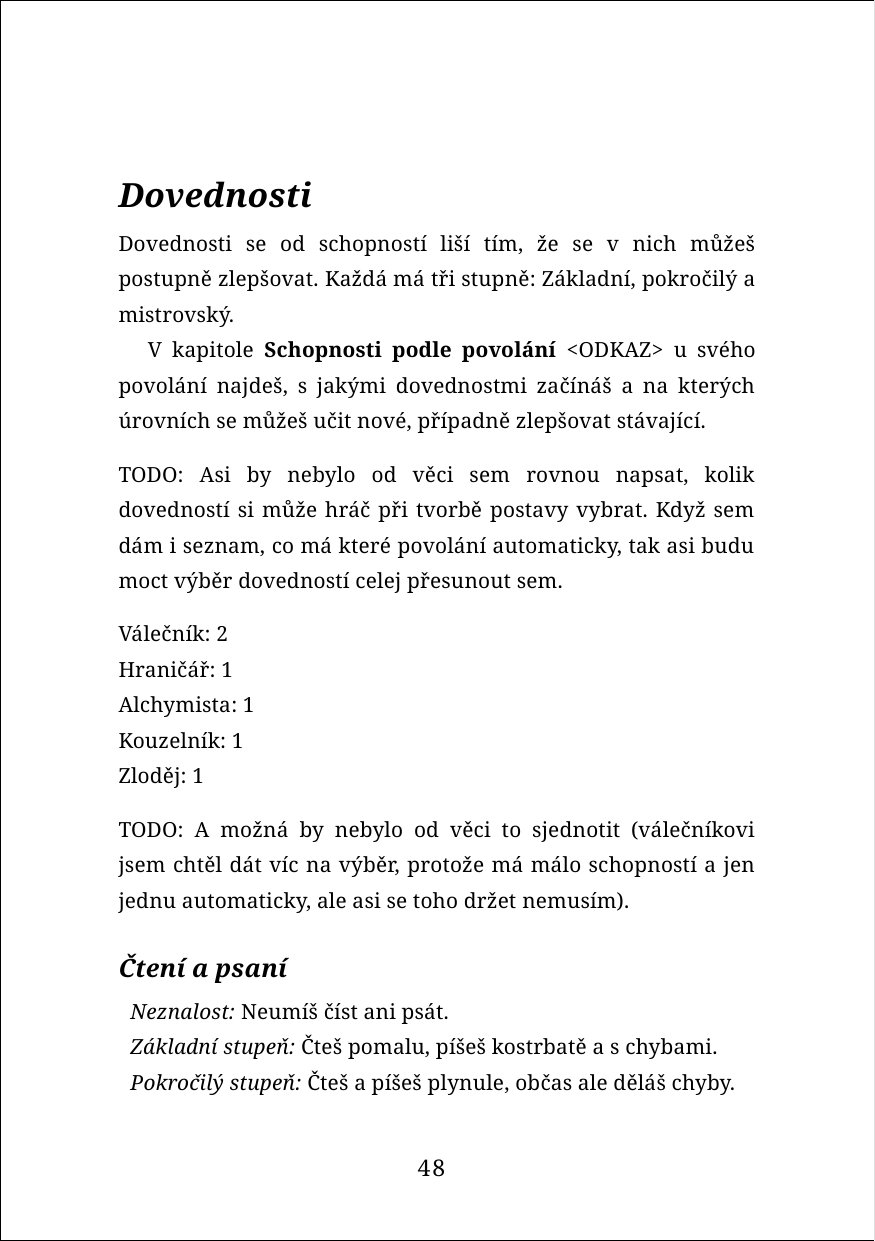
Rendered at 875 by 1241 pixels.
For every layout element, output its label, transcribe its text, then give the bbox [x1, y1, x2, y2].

text TODO: A možná by nebylo od věci to sjednotit (válečníkovi jsem chtěl dát víc na výběr, protože má málo schopností a jen jednu automaticky, ale asi se toho držet nemusím). [118, 815, 756, 914]
text Základní stupeň: Čteš pomalu, píšeš kostrbatě a s chybami. [130, 1032, 756, 1061]
subtitle Dovednosti [118, 172, 756, 217]
text Pokročilý stupeň: Čteš a píšeš plynule, občas ale děláš chyby. [130, 1068, 756, 1096]
text TODO: Asi by nebylo od věci sem rovnou napsat, kolik dovedností si může hráč při tvorbě postavy vybrat. Když sem dám i seznam, co má které povolání automaticky, tak asi budu moct výběr dovedností celej přesunout sem. [118, 460, 756, 595]
text Dovednosti se od schopností liší tím, že se v nich můžeš postupně zlepšovat. Každá má tři stupně: Základní, pokročilý a mistrovský. V kapitole Schopnosti podle povolání <ODKAZ> u svého povolání najdeš, s jakými dovednostmi začínáš a na kterých úrovních se můžeš učit nové, případně zlepšovat stávající. [118, 229, 756, 435]
subtitle Čtení a psaní [118, 951, 756, 985]
text Válečník: 2 Hraničář: 1 Alchymista: 1 Kouzelník: 1 Zloděj: 1 [118, 619, 756, 790]
text Neznalost: Neumíš číst ani psát. [130, 997, 756, 1025]
